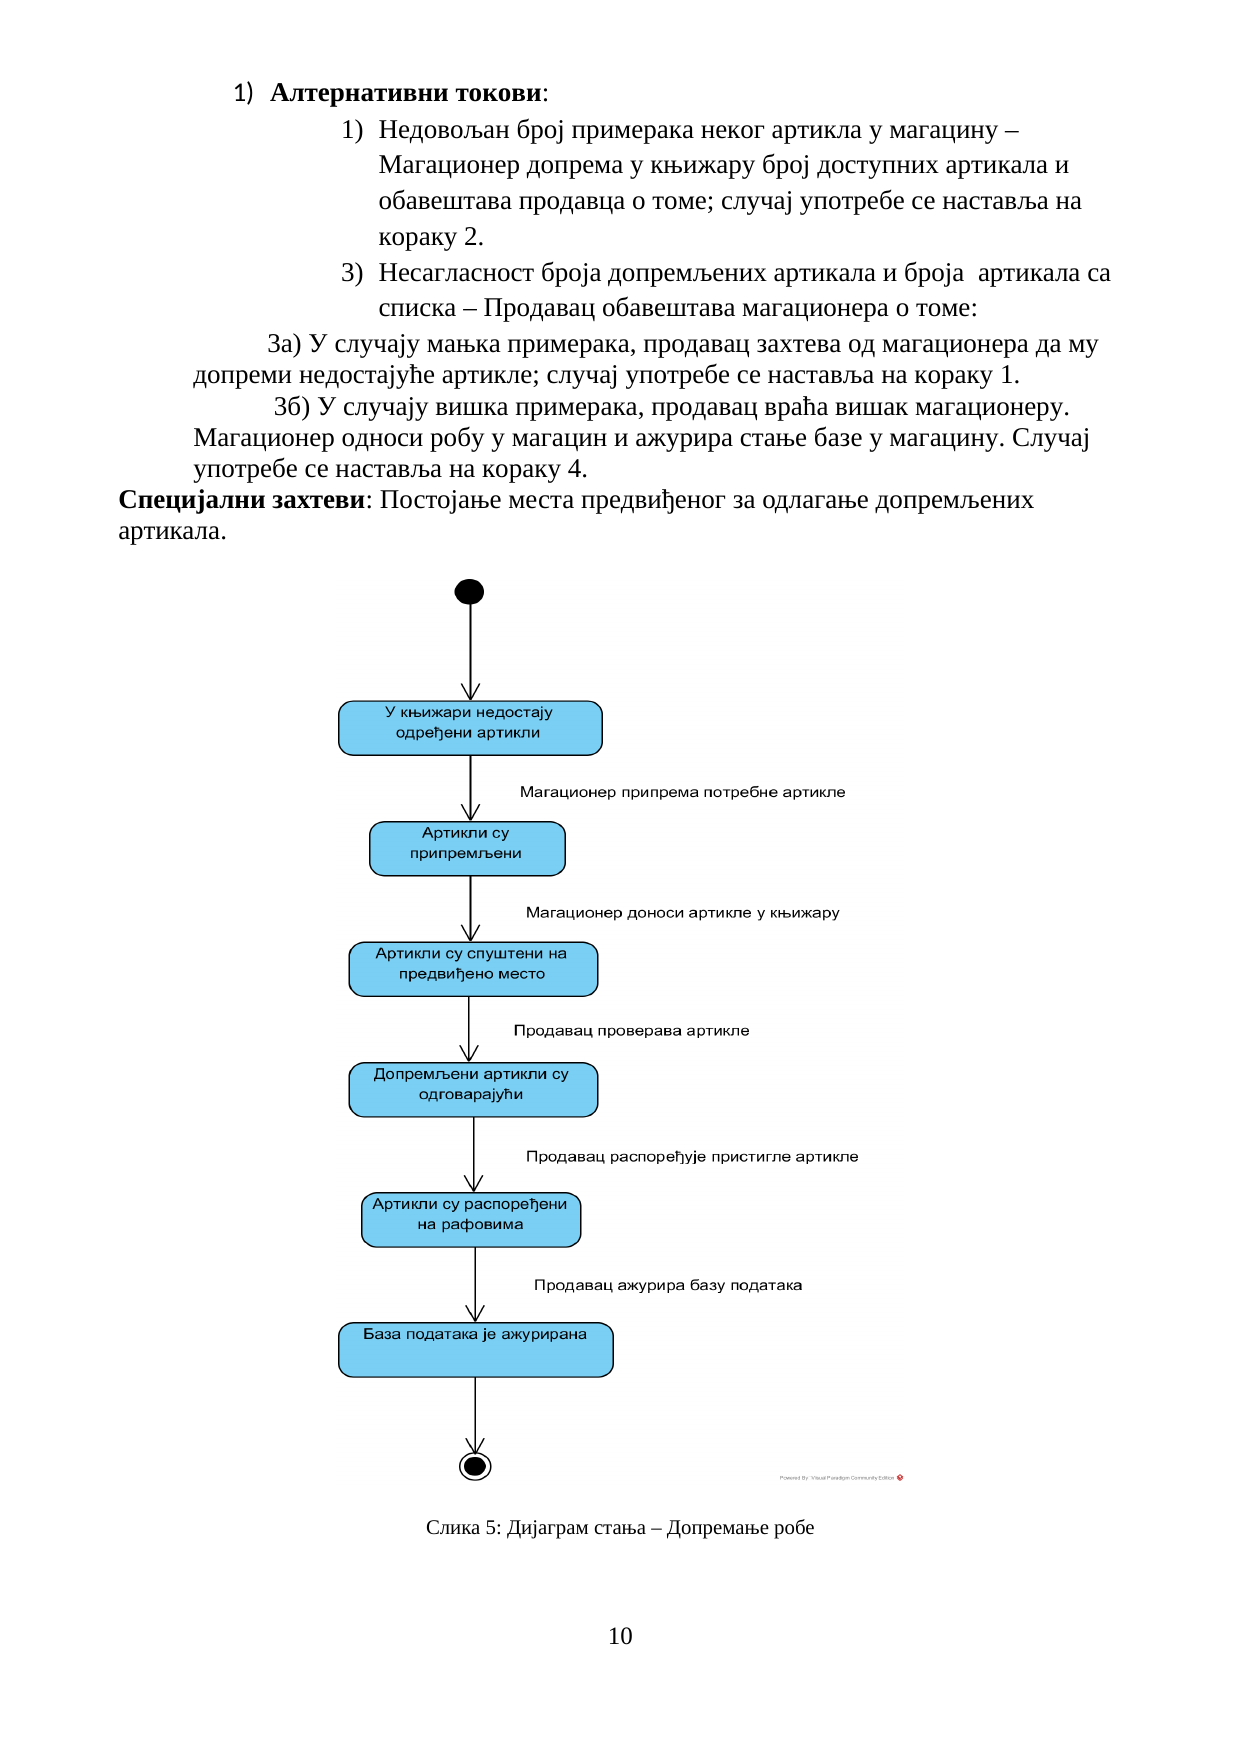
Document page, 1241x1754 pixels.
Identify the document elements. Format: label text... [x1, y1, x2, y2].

text Слика 5: Дијаграм стања – Допремање робе [118, 1515, 1122, 1539]
list Алтернативни токови: [232, 75, 1122, 108]
list Несагласност броја допремљених артикала и броја артикала са списка – Продавац обавештава магационера о томе: [341, 256, 1122, 323]
list 3а) У случају мањка примерака, продавац захтева од магационера да му допреми недостајуће артикле; случај употребе се наставља на кораку 1. [193, 327, 1122, 389]
picture [335, 576, 906, 1485]
list 3б) У случају вишка примерака, продавац враћа вишак магационеру. Магационер односи робу у магацин и ажурира стање базе у магацину. Случај употребе се наставља на кораку 4. [193, 389, 1122, 483]
text Специјални захтеви: Постојање места предвиђеног за одлагање допремљених артикала. [118, 483, 1122, 545]
list Недовољан број примерака неког артикла у магацину – Магационер допрема у књижару број доступних артикала и обавештава продавца о томе; случај употребе се наставља на кораку 2. [341, 113, 1122, 251]
